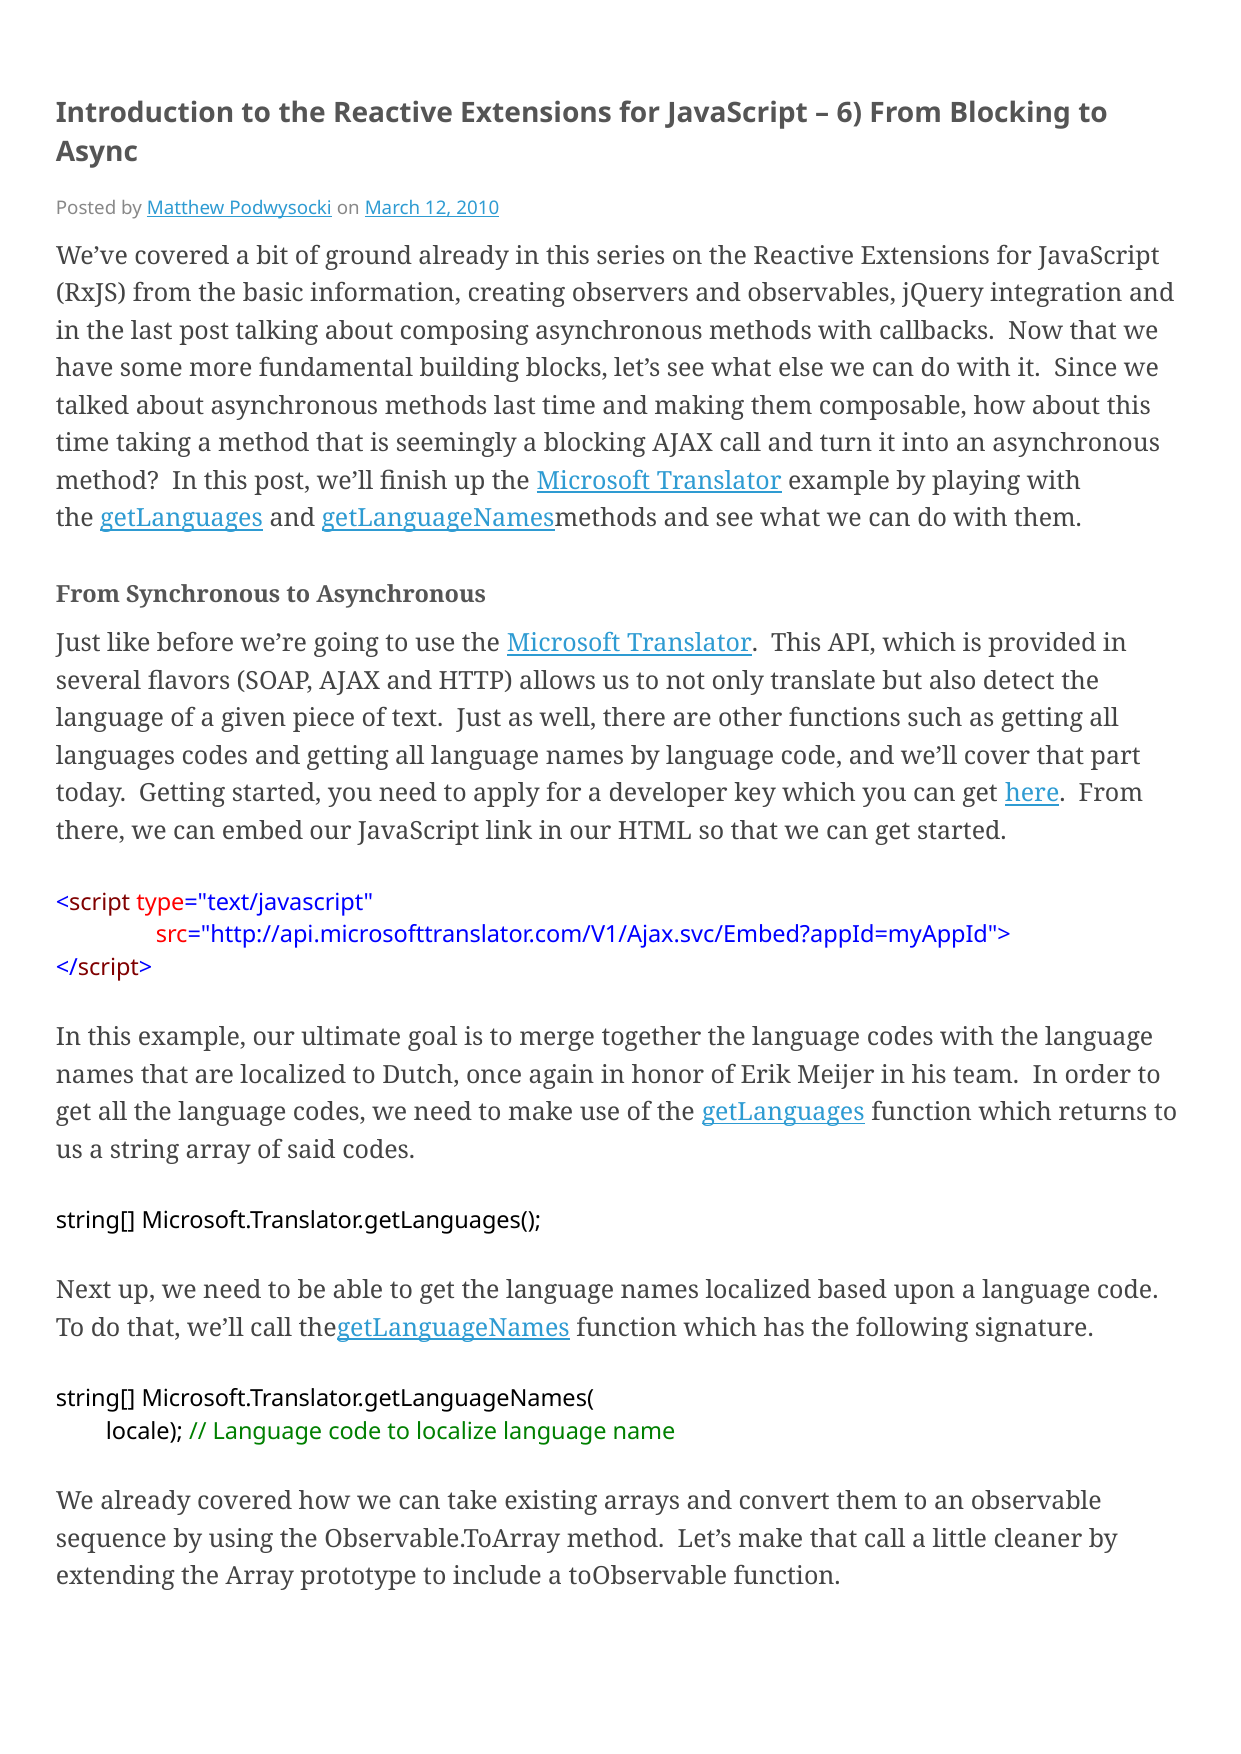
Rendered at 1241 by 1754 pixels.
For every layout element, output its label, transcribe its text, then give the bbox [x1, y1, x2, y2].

text string[] Microsoft.Translator.getLanguages(); [56, 1203, 1178, 1236]
text locale); // Language code to localize language name [56, 1414, 1178, 1447]
text string[] Microsoft.Translator.getLanguageNames( [56, 1381, 1178, 1414]
text In this example, our ultimate goal is to merge together the language codes with the language names that are localized to Dutch, once again in honor of Erik Meijer in his team. In order to get all the language codes, we need to make use of the getLanguages function which returns to us a string array of said codes. [56, 1015, 1178, 1165]
text We’ve covered a bit of ground already in this series on the Reactive Extensions for JavaScript (RxJS) from the basic information, creating observers and observables, jQuery integration and in the last post talking about composing asynchronous methods with callbacks. Now that we have some more fundamental building blocks, let’s see what else we can do with it. Since we talked about asynchronous methods last time and making them composable, how about this time taking a method that is seemingly a blocking AJAX call and turn it into an asynchronous method? In this post, we’ll finish up the Microsoft Translator example by playing with the getLanguages and getLanguageNamesmethods and see what we can do with them. [56, 234, 1178, 534]
text We already covered how we can take existing arrays and convert them to an observable sequence by using the Observable.ToArray method. Let’s make that call a little cleaner by extending the Array prototype to include a toObservable function. [56, 1479, 1178, 1592]
text src="http://api.microsofttranslator.com/V1/Ajax.svc/Embed?appId=myAppId"> [56, 917, 1178, 950]
text Just like before we’re going to use the Microsoft Translator. This API, which is provided in several flavors (SOAP, AJAX and HTTP) allows us to not only translate but also detect the language of a given piece of text. Just as well, there are other functions such as getting all languages codes and getting all language names by language code, and we’ll cover that part today. Getting started, you need to apply for a developer key which you can get here. From there, we can embed our JavaScript link in our HTML so that we can get started. [56, 622, 1178, 847]
subtitle From Synchronous to Asynchronous [56, 572, 1178, 609]
subtitle Introduction to the Reactive Extensions for JavaScript – 6) From Blocking to Async [56, 93, 1178, 169]
text <script type="text/javascript" [56, 884, 1178, 917]
text Next up, we need to be able to get the language names localized based upon a language code. To do that, we’ll call thegetLanguageNames function which has the following signature. [56, 1268, 1178, 1343]
text Posted by Matthew Podwysocki on March 12, 2010 [56, 182, 1072, 219]
text </script> [56, 950, 1178, 982]
